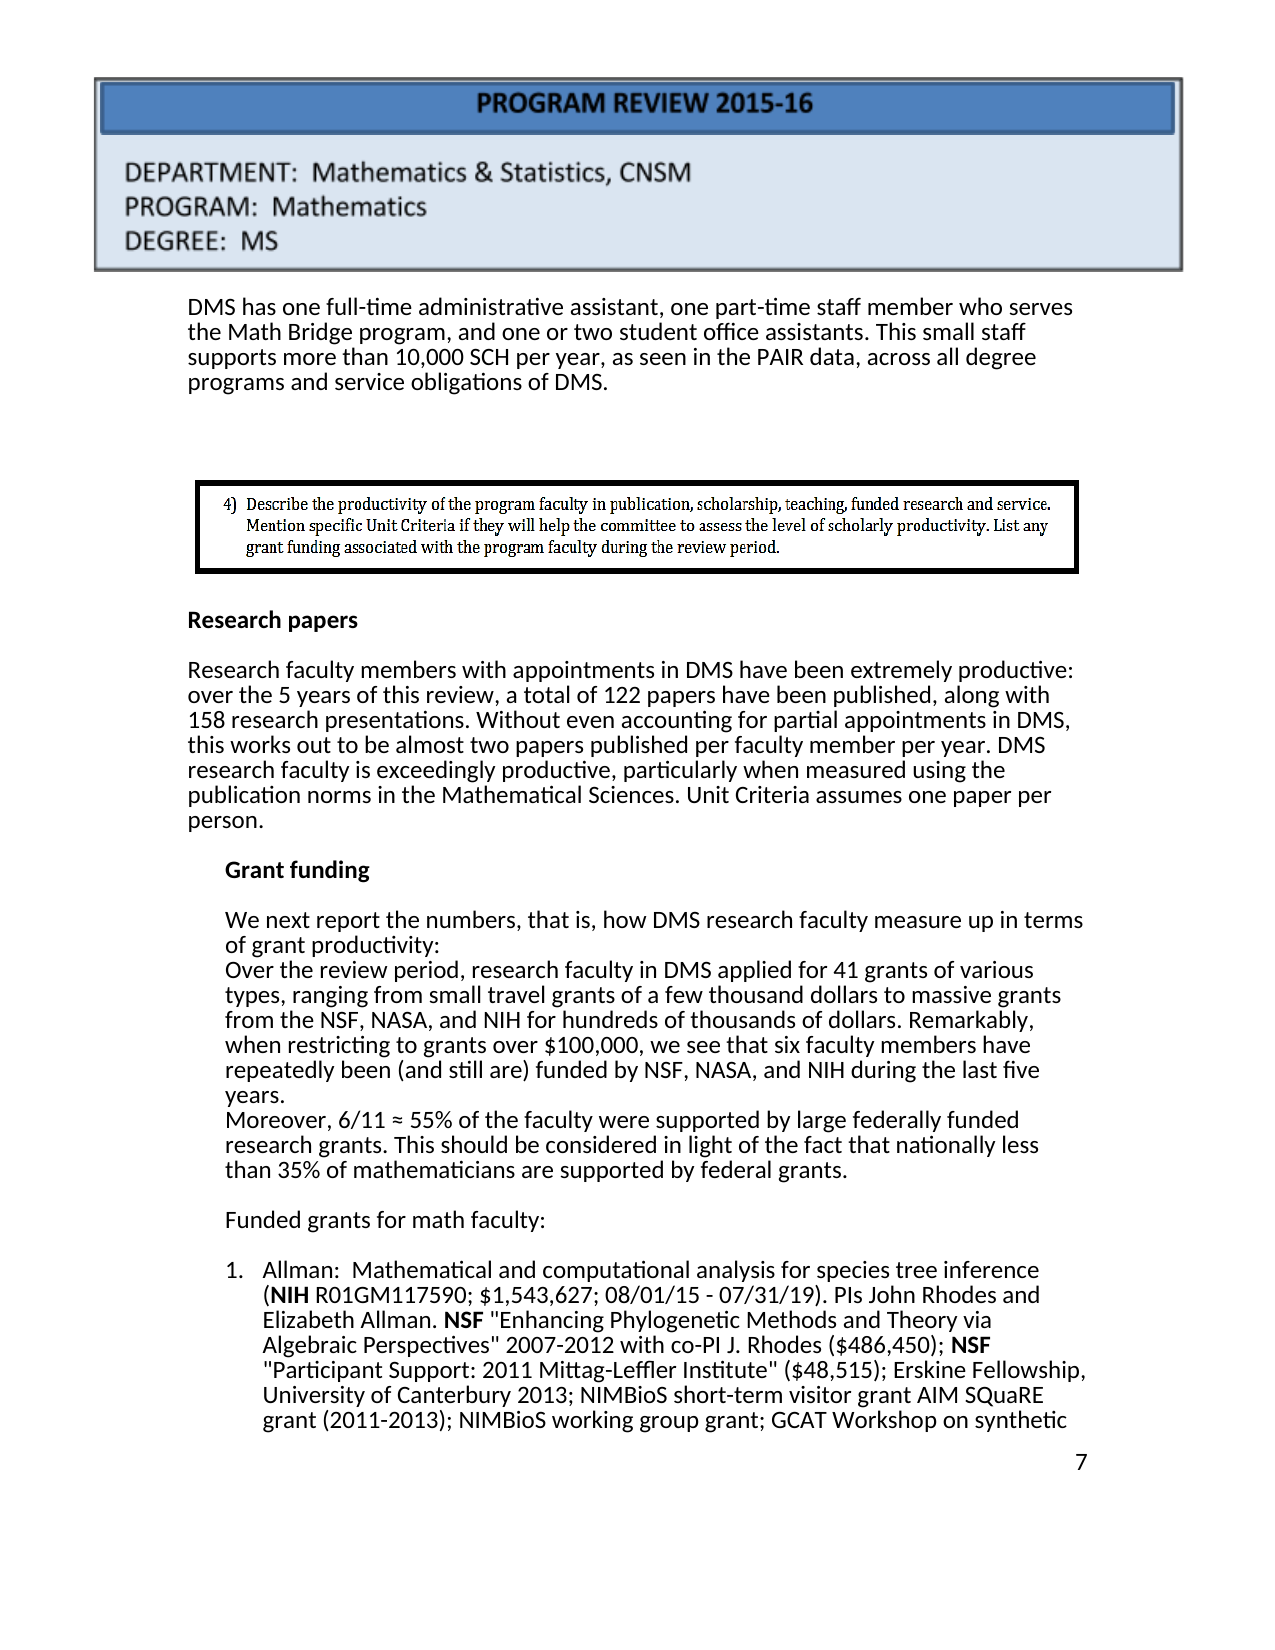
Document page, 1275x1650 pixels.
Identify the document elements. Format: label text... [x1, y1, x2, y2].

text Research faculty members with appointments in DMS have been extremely productive: over the 5 years of this review, a total of 122 papers have been published, along with 158 research presentations. Without even accounting for partial appointments in DMS, this works out to be almost two papers published per faculty member per year. DMS research faculty is exceedingly productive, particularly when measured using the publication norms in the Mathematical Sciences. Unit Criteria assumes one paper per person. [187, 660, 1087, 835]
text We next report the numbers, that is, how DMS research faculty measure up in terms of grant productivity: [225, 910, 1087, 960]
picture [93, 77, 1184, 272]
text Grant funding [225, 860, 1087, 885]
text Over the review period, research faculty in DMS applied for 41 grants of various types, ranging from small travel grants of a few thousand dollars to massive grants from the NSF, NASA, and NIH for hundreds of thousands of dollars. Remarkably, when restricting to grants over $100,000, we see that six faculty members have repeatedly been (and still are) funded by NSF, NASA, and NIH during the last five years. [225, 960, 1087, 1110]
picture [187, 471, 1088, 585]
text Research papers [187, 610, 1087, 635]
text Moreover, 6/11 ≈ 55% of the faculty were supported by large federally funded research grants. This should be considered in light of the fact that nationally less than 35% of mathematicians are supported by federal grants. [225, 1110, 1087, 1185]
list Allman: Mathematical and computational analysis for species tree inference (NIH R01GM117590; $1,543,627; 08/01/15 - 07/31/19). PIs John Rhodes and Elizabeth Allman. NSF "Enhancing Phylogenetic Methods and Theory via Algebraic Perspectives" 2007-2012 with co-PI J. Rhodes ($486,450); NSF "Participant Support: 2011 Mittag-Leffler Institute" ($48,515); Erskine Fellowship, University of Canterbury 2013; NIMBioS short-term visitor grant AIM SQuaRE grant (2011-2013); NIMBioS working group grant; GCAT Workshop on synthetic [225, 1260, 1087, 1435]
list DMS has one full-time administrative assistant, one part-time staff member who serves the Math Bridge program, and one or two student office assistants. This small staff supports more than 10,000 SCH per year, as seen in the PAIR data, across all degree programs and service obligations of DMS. [187, 297, 1087, 397]
text Funded grants for math faculty: [225, 1210, 1087, 1235]
